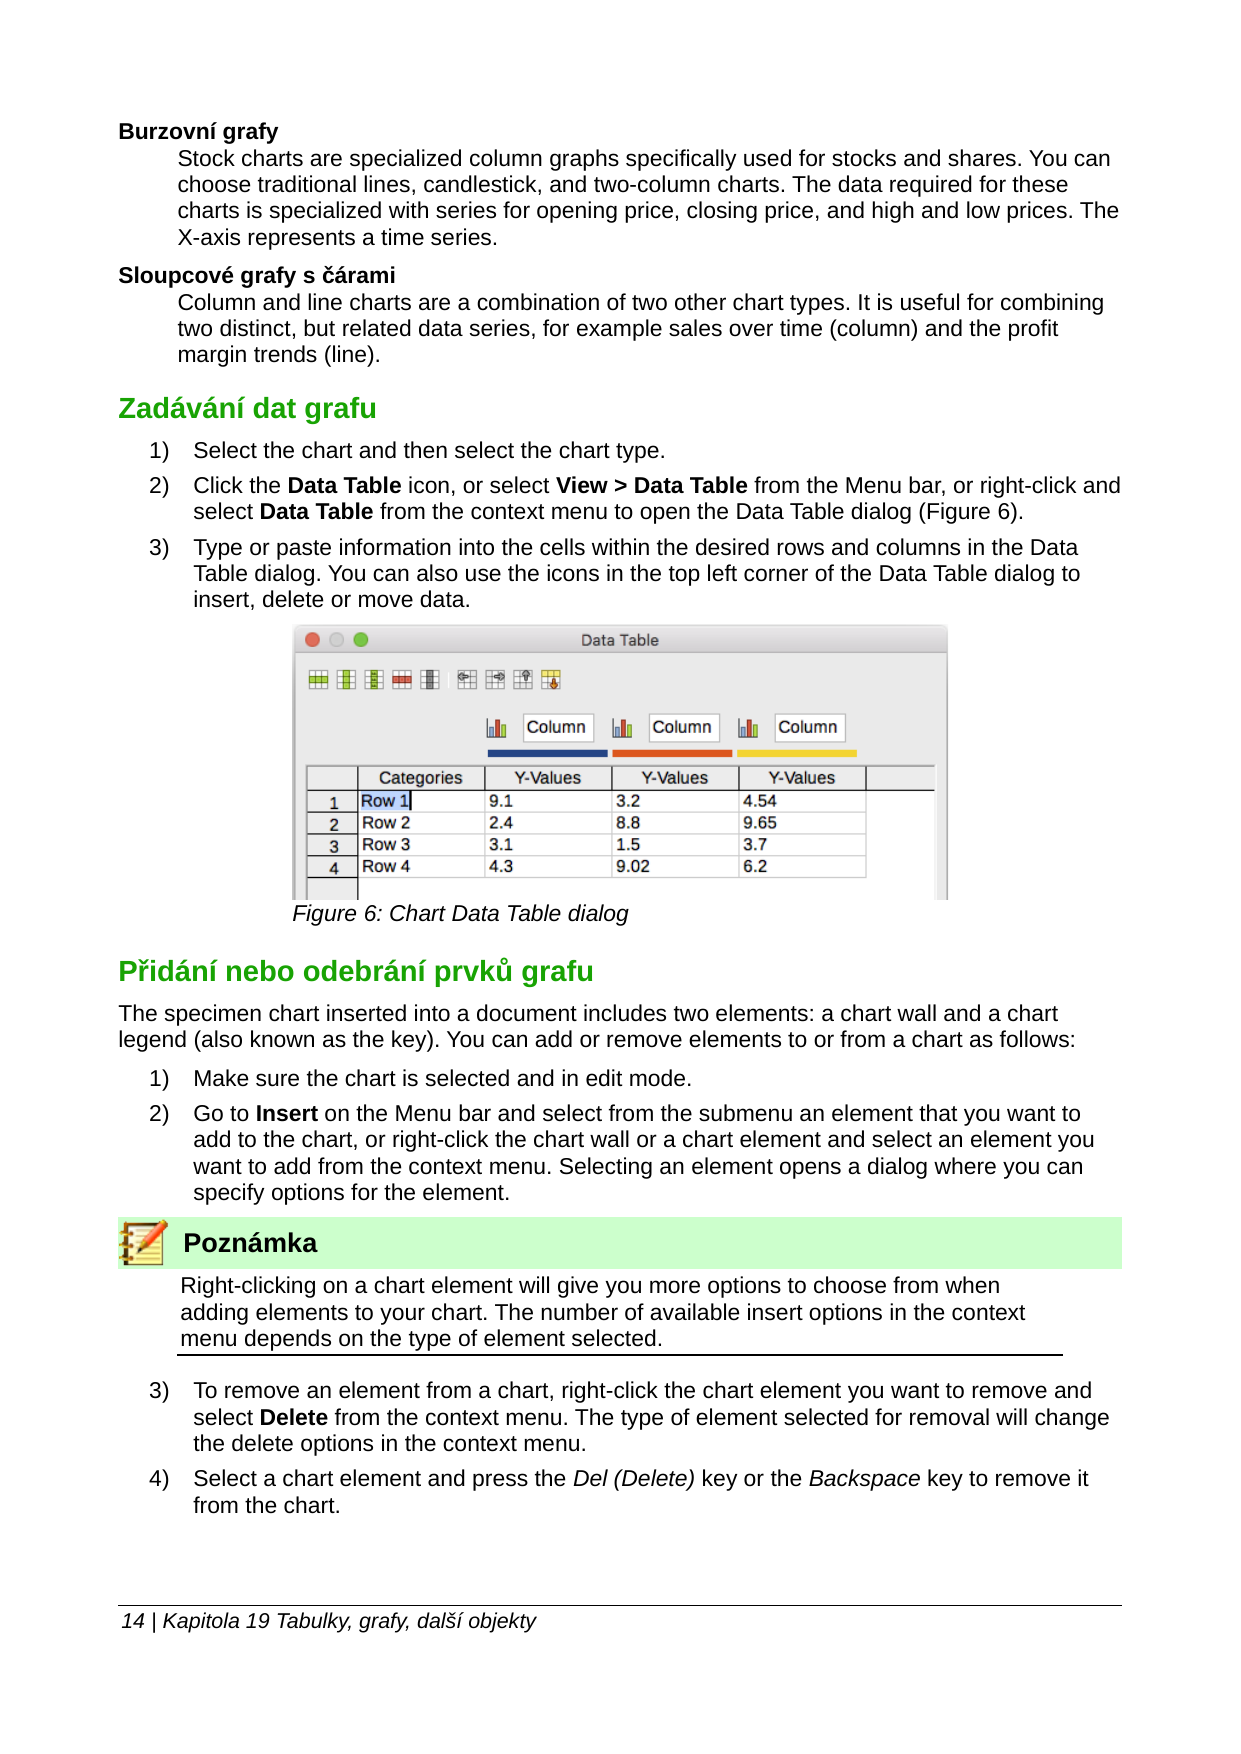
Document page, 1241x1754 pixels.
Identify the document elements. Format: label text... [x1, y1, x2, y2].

text Sloupcové grafy s čárami [118, 262, 1122, 289]
subtitle Přidání nebo odebrání prvků grafu [118, 954, 1122, 988]
list Select the chart and then select the chart type. [169, 437, 1122, 463]
list The specimen chart inserted into a document includes two elements: a chart wall and a chart legend (also known as the key). You can add or remove elements to or from a chart as follows: [118, 999, 1122, 1052]
list Make sure the chart is selected and in edit mode. [169, 1065, 1122, 1091]
text Stock charts are specialized column graphs specifically used for stocks and shares. You can choose traditional lines, candlestick, and two-column charts. The data required for these charts is specialized with series for opening price, closing price, and high and low prices. The X-axis represents a time series. [177, 144, 1122, 250]
picture [119, 1218, 170, 1269]
list Click the Data Table icon, or select View > Data Table from the Menu bar, or right-click and select Data Table from the context menu to open the Data Table dialog (Figure 6). [169, 472, 1122, 525]
text Right-clicking on a chart element will give you more options to choose from when adding elements to your chart. The number of available insert options in the context menu depends on the type of element selected. [177, 1269, 1063, 1354]
text Figure 6: Chart Data Table dialog [292, 900, 948, 926]
list Go to Insert on the Menu bar and select from the submenu an element that you want to add to the chart, or right-click the chart wall or a chart element and select an element you want to add from the context menu. Selecting an element opens a dialog where you can specify options for the element. [169, 1100, 1122, 1205]
subtitle Poznámka [118, 1217, 1122, 1269]
text Burzovní grafy [118, 118, 1122, 144]
picture [292, 624, 949, 900]
list Select a chart element and press the Del (Delete) key or the Backspace key to remove it from the chart. [169, 1465, 1122, 1518]
list To remove an element from a chart, right-click the chart element you want to remove and select Delete from the context menu. The type of element selected for removal will change the delete options in the context menu. [169, 1377, 1122, 1456]
subtitle Zadávání dat grafu [118, 391, 1122, 425]
text Column and line charts are a combination of two other chart types. It is useful for combining two distinct, but related data series, for example sales over time (column) and the profit margin trends (line). [177, 289, 1122, 368]
list Type or paste information into the cells within the desired rows and columns in the Data Table dialog. You can also use the icons in the top left corner of the Data Table dialog to insert, delete or move data. [169, 533, 1122, 613]
